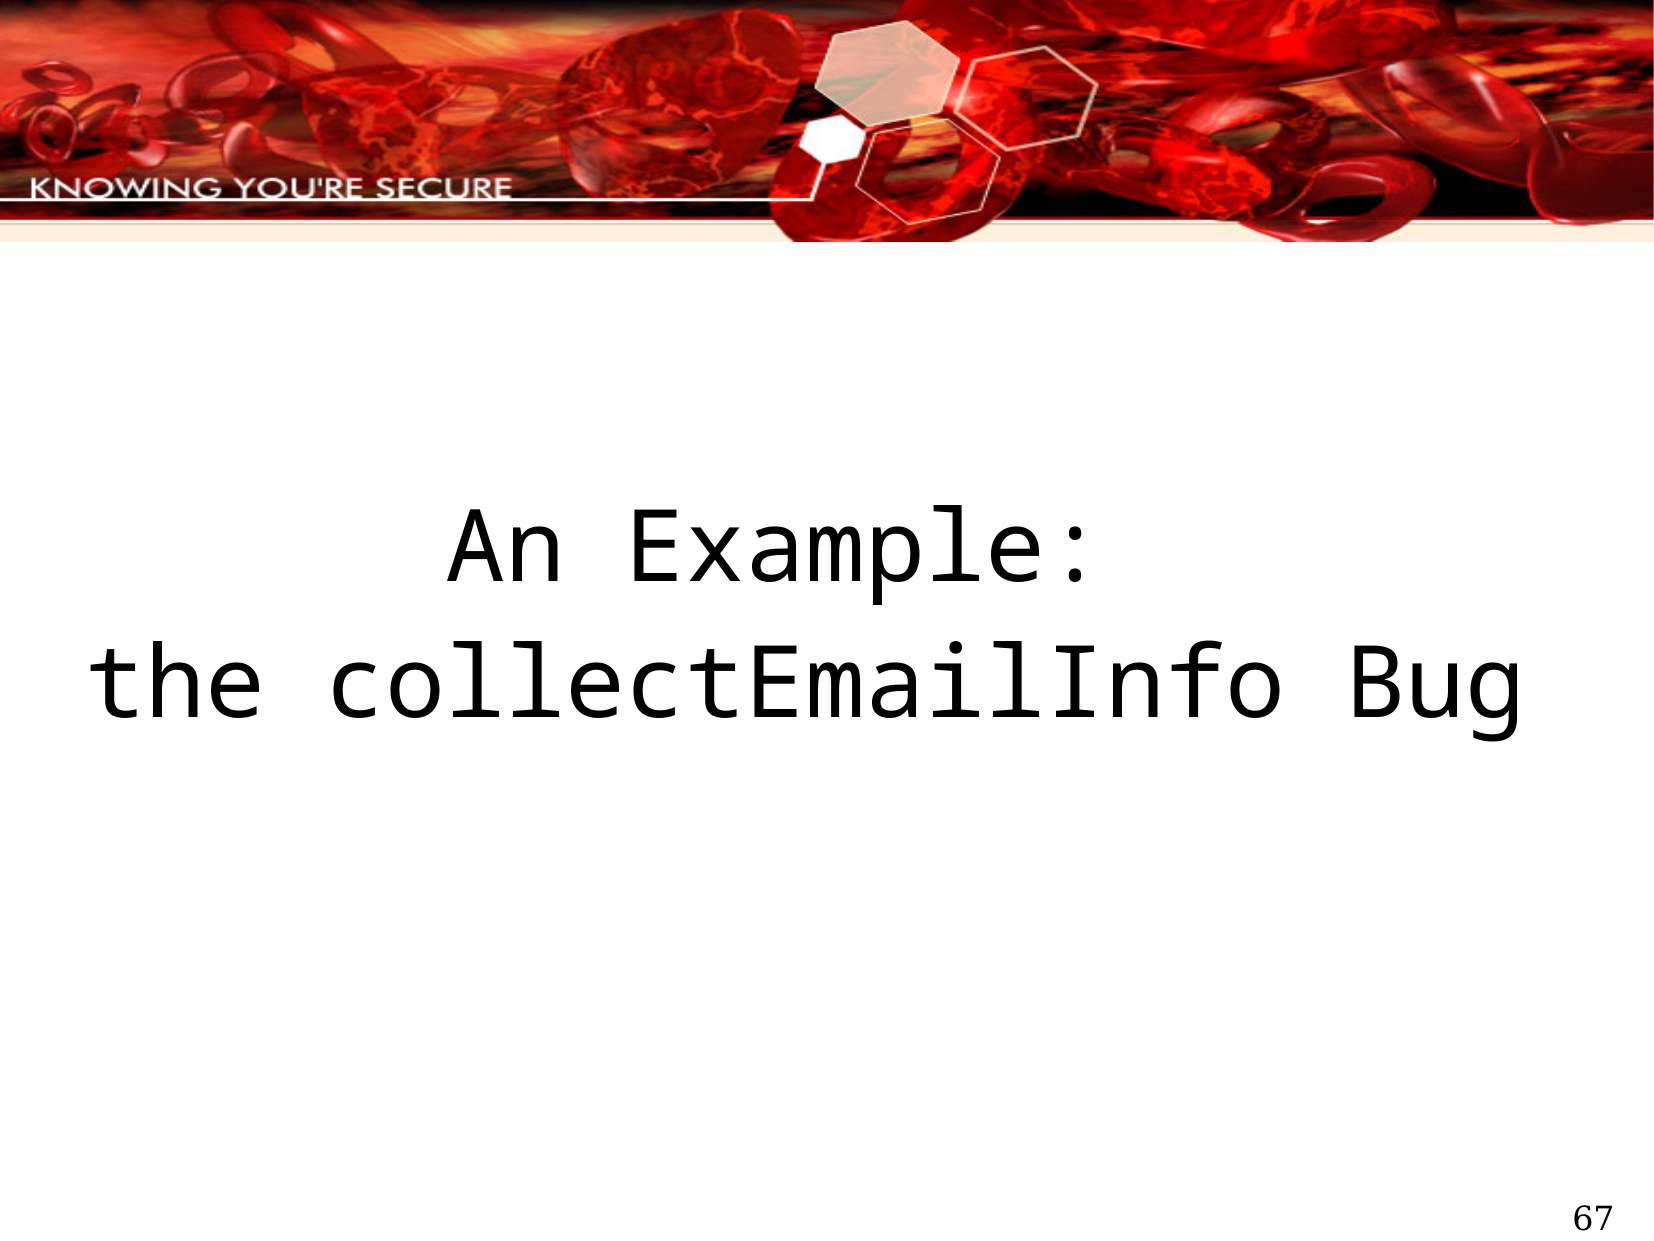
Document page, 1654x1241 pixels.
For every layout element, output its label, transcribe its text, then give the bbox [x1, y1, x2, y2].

picture [0, 0, 1654, 242]
text_box An Example: the collectEmailInfo Bug [85, 473, 1532, 707]
